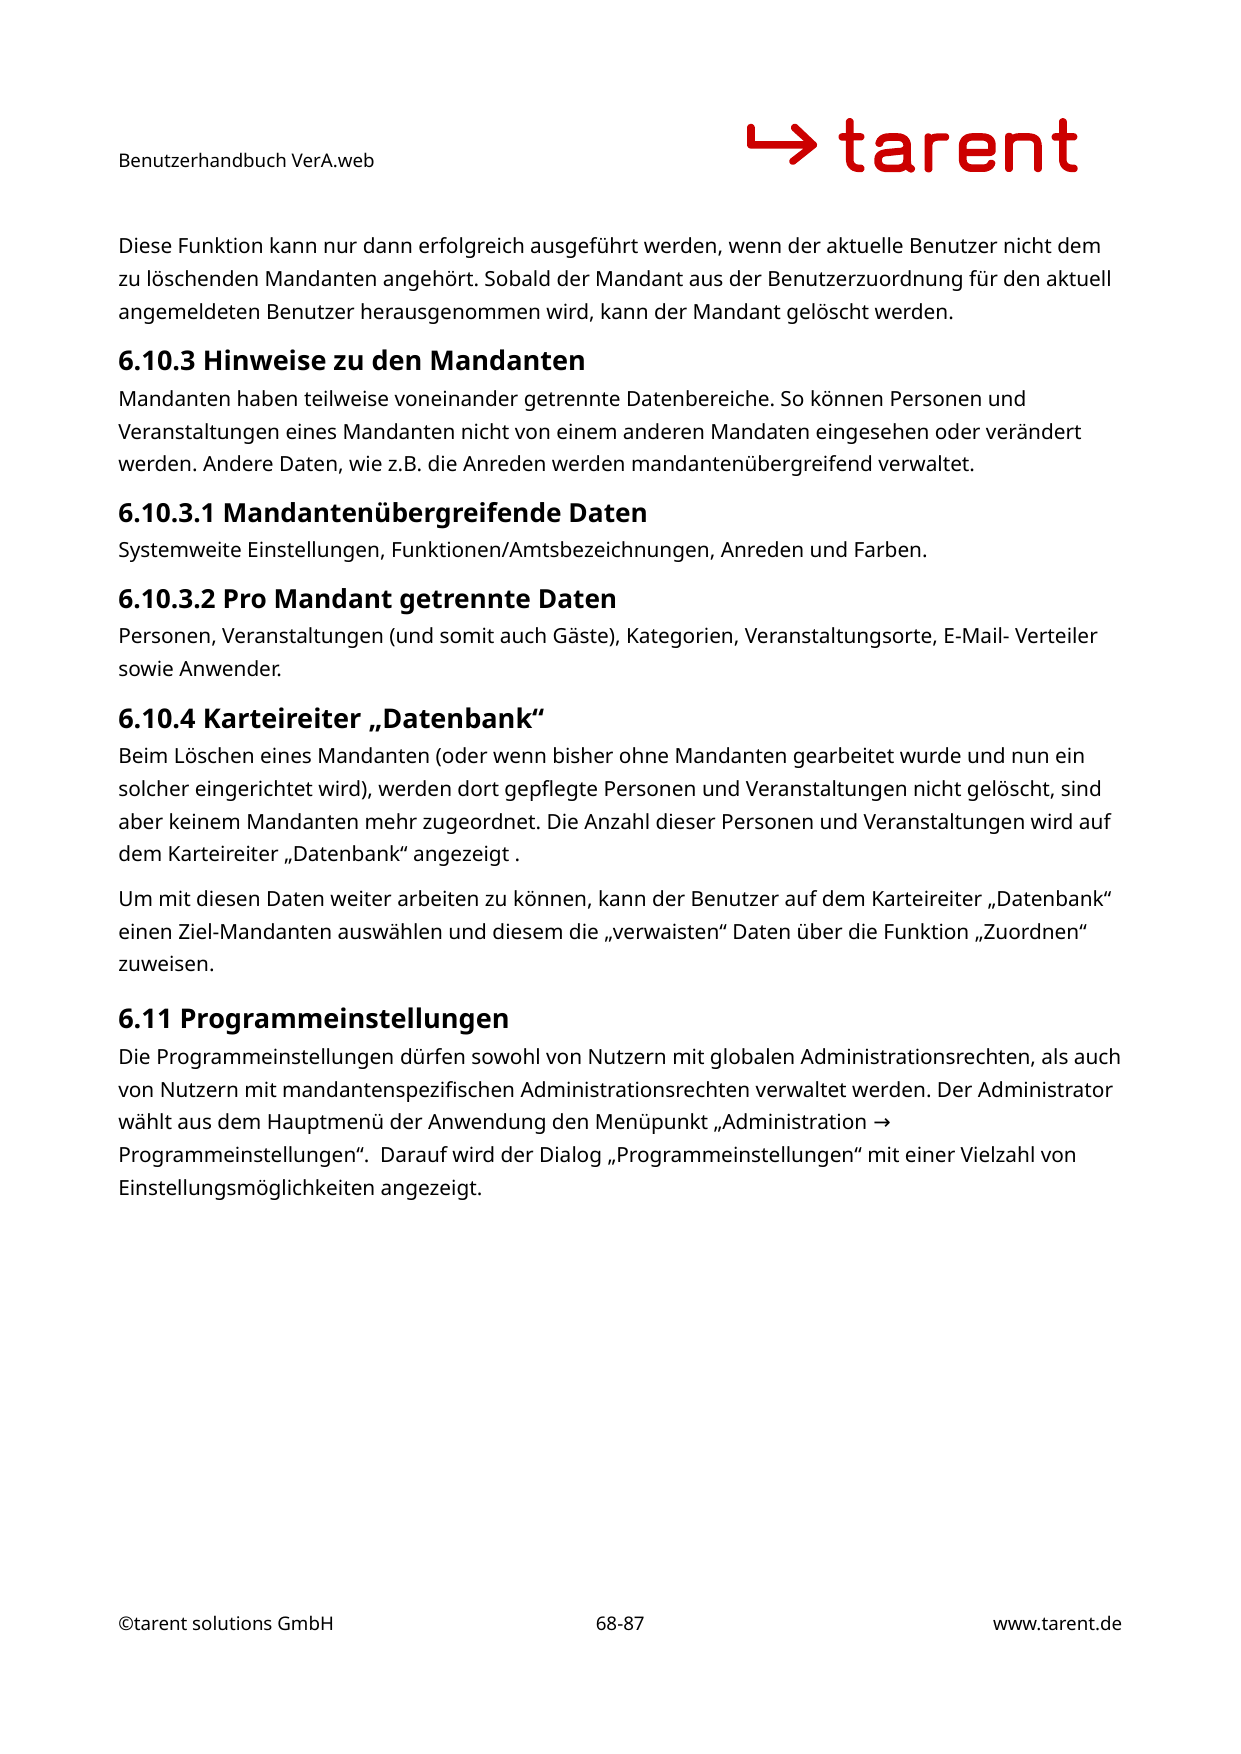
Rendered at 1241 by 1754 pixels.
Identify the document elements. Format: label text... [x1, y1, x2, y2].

subtitle Pro Mandant getrennte Daten [118, 581, 1122, 616]
text Beim Löschen eines Mandanten (oder wenn bisher ohne Mandanten gearbeitet wurde und nun ein solcher eingerichtet wird), werden dort gepflegte Personen und Veranstaltungen nicht gelöscht, sind aber keinem Mandanten mehr zugeordnet. Die Anzahl dieser Personen und Veranstaltungen wird auf dem Karteireiter „Datenbank“ angezeigt . [118, 742, 1122, 868]
text Mandanten haben teilweise voneinander getrennte Datenbereiche. So können Personen und Veranstaltungen eines Mandanten nicht von einem anderen Mandaten eingesehen oder verändert werden. Andere Daten, wie z.B. die Anreden werden mandantenübergreifend verwaltet. [118, 384, 1122, 478]
text Die Programmeinstellungen dürfen sowohl von Nutzern mit globalen Administrationsrechten, als auch von Nutzern mit mandantenspezifischen Administrationsrechten verwaltet werden. Der Administrator wählt aus dem Hauptmenü der Anwendung den Menüpunkt „Administration → Programmeinstellungen“. Darauf wird der Dialog „Programmeinstellungen“ mit einer Vielzahl von Einstellungsmöglichkeiten angezeigt. [118, 1042, 1122, 1201]
text Diese Funktion kann nur dann erfolgreich ausgeführt werden, wenn der aktuelle Benutzer nicht dem zu löschenden Mandanten angehört. Sobald der Mandant aus der Benutzerzuordnung für den aktuell angemeldeten Benutzer herausgenommen wird, kann der Mandant gelöscht werden. [118, 232, 1122, 325]
text Um mit diesen Daten weiter arbeiten zu können, kann der Benutzer auf dem Karteireiter „Datenbank“ einen Ziel-Mandanten auswählen und diesem die „verwaisten“ Daten über die Funktion „Zuordnen“ zuweisen. [118, 884, 1122, 978]
subtitle Mandantenübergreifende Daten [118, 494, 1122, 530]
subtitle Karteireiter „Datenbank“ [118, 699, 1122, 736]
text Systemweite Einstellungen, Funktionen/Amtsbezeichnungen, Anreden und Farben. [118, 536, 1122, 564]
subtitle Hinweise zu den Mandanten [118, 342, 1122, 379]
subtitle Programmeinstellungen [118, 1000, 1122, 1037]
text Personen, Veranstaltungen (und somit auch Gäste), Kategorien, Veranstaltungsorte, E-Mail- Verteiler sowie Anwender. [118, 622, 1122, 683]
